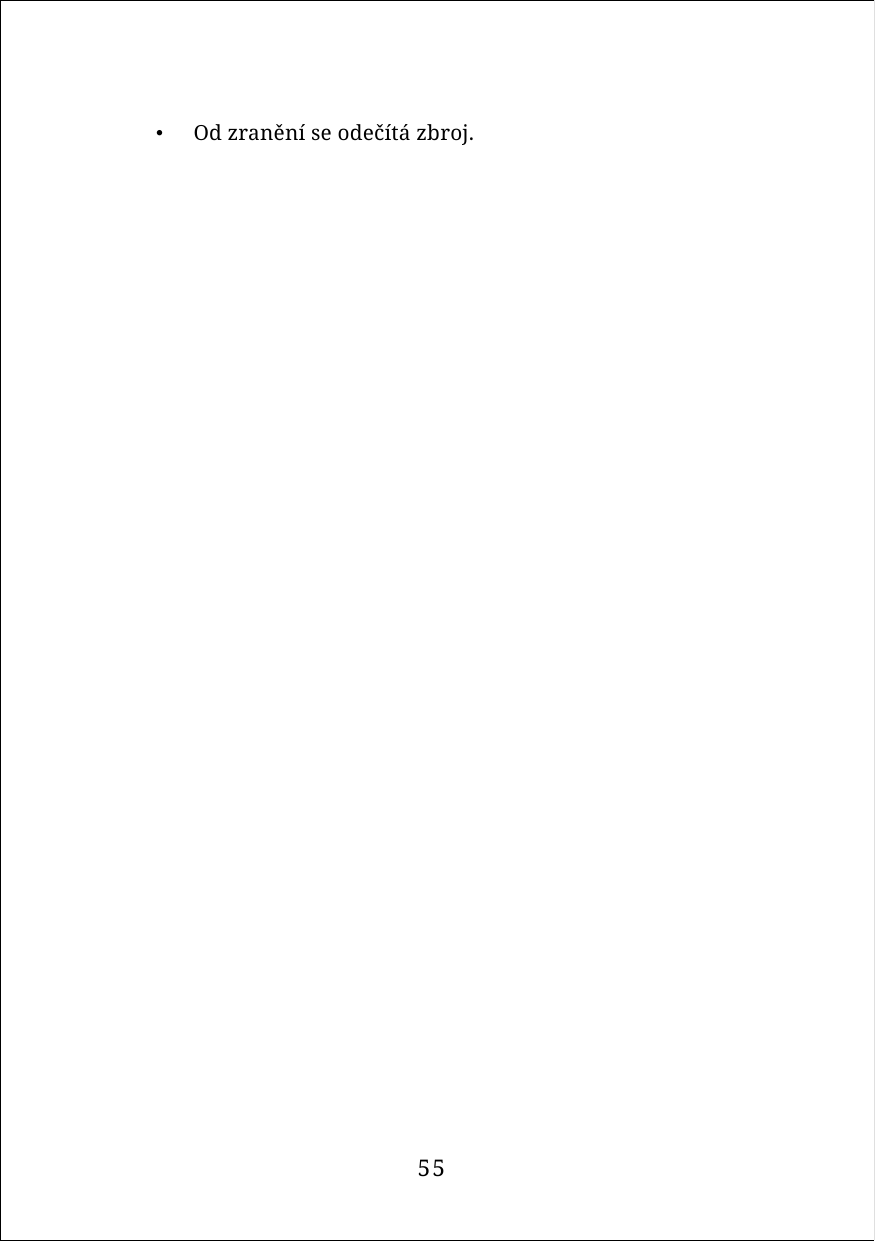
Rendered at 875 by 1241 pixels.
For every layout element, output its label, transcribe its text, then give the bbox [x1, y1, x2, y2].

list Od zranění se odečítá zbroj. [156, 118, 756, 147]
